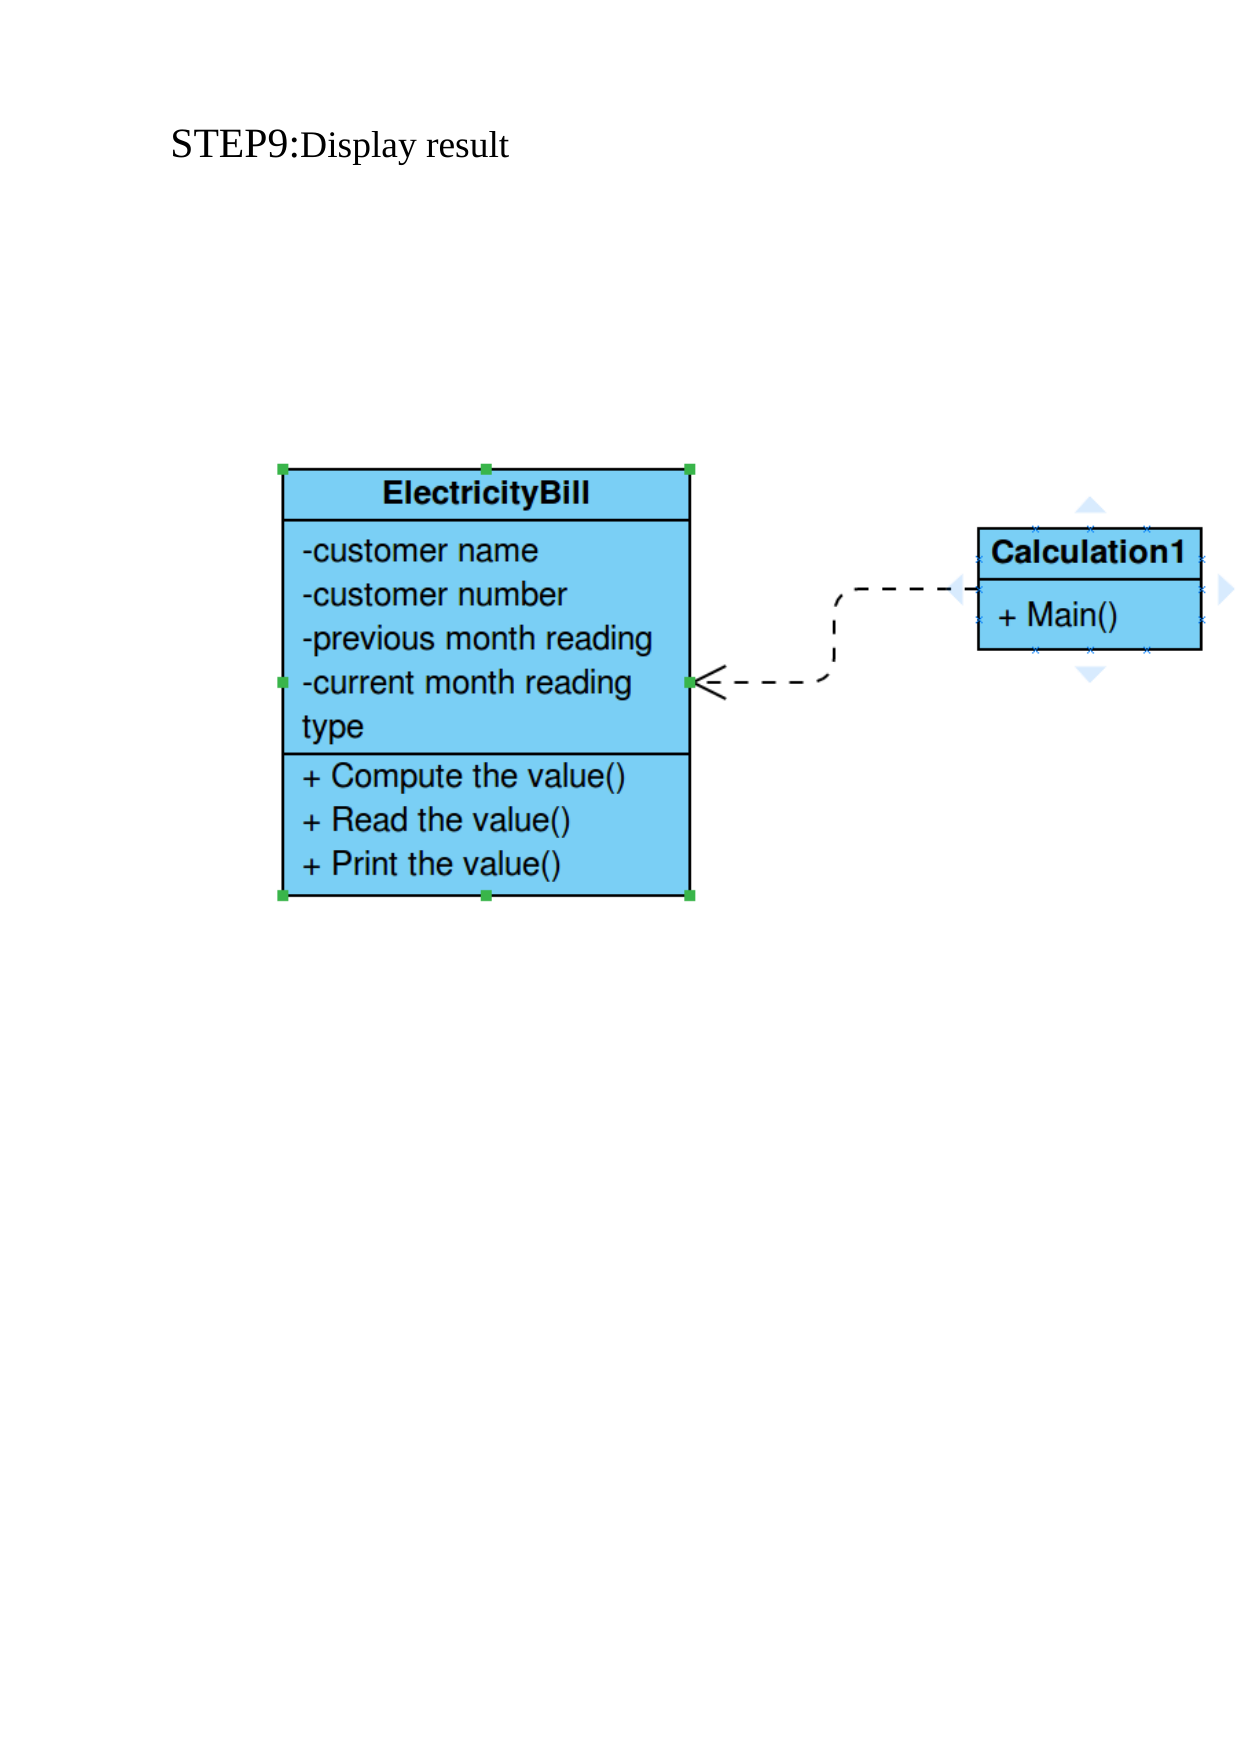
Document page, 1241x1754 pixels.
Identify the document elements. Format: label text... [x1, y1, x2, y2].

picture [0, 403, 1241, 972]
text STEP9:Display result [118, 118, 1122, 166]
